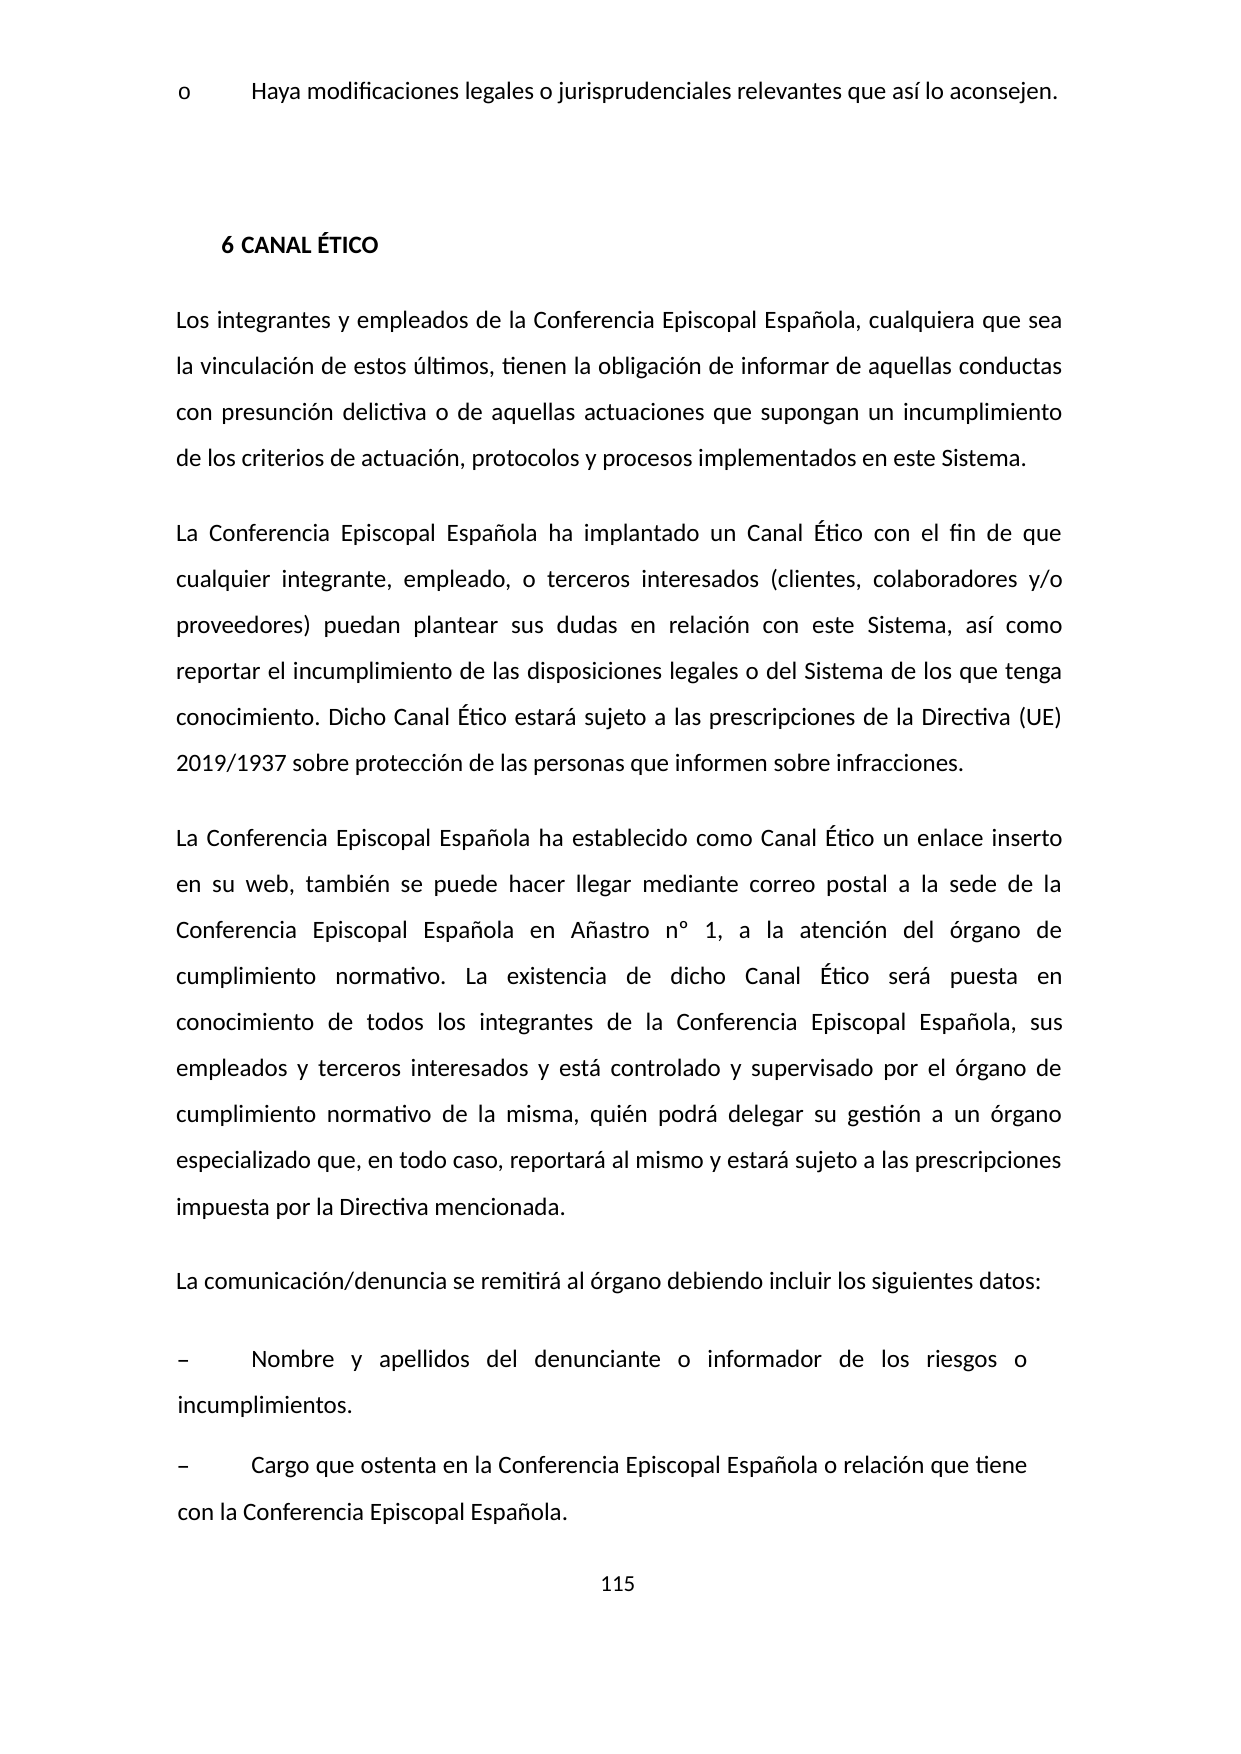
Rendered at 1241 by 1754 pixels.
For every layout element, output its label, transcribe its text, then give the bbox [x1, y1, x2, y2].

text Los integrantes y empleados de la Conferencia Episcopal Española, cualquiera que sea la vinculación de estos últimos, tienen la obligación de informar de aquellas conductas con presunción delictiva o de aquellas actuaciones que supongan un incumplimiento de los criterios de actuación, protocolos y procesos implementados en este Sistema. [176, 304, 1063, 473]
subtitle 6 CANAL ÉTICO [221, 229, 1029, 260]
text La Conferencia Episcopal Española ha establecido como Canal Ético un enlace inserto en su web, también se puede hacer llegar mediante correo postal a la sede de la Conferencia Episcopal Española en Añastro nº 1, a la atención del órgano de cumplimiento normativo. La existencia de dicho Canal Ético será puesta en conocimiento de todos los integrantes de la Conferencia Episcopal Española, sus empleados y terceros interesados y está controlado y supervisado por el órgano de cumplimiento normativo de la misma, quién podrá delegar su gestión a un órgano especializado que, en todo caso, reportará al mismo y estará sujeto a las prescripciones impuesta por la Directiva mencionada. [176, 822, 1064, 1221]
text La Conferencia Episcopal Española ha implantado un Canal Ético con el fin de que cualquier integrante, empleado, o terceros interesados (clientes, colaboradores y/o proveedores) puedan plantear sus dudas en relación con este Sistema, así como reportar el incumplimiento de las disposiciones legales o del Sistema de los que tenga conocimiento. Dicho Canal Ético estará sujeto a las prescripciones de la Directiva (UE) 2019/1937 sobre protección de las personas que informen sobre infracciones. [176, 517, 1063, 778]
list Cargo que ostenta en la Conferencia Episcopal Española o relación que tiene con la Conferencia Episcopal Española. [177, 1449, 1028, 1527]
list Haya modificaciones legales o jurisprudenciales relevantes que así lo aconsejen. [177, 75, 1064, 106]
list Nombre y apellidos del denunciante o informador de los riesgos o incumplimientos. [177, 1343, 1028, 1420]
text La comunicación/denuncia se remitirá al órgano debiendo incluir los siguientes datos: [176, 1266, 1064, 1296]
